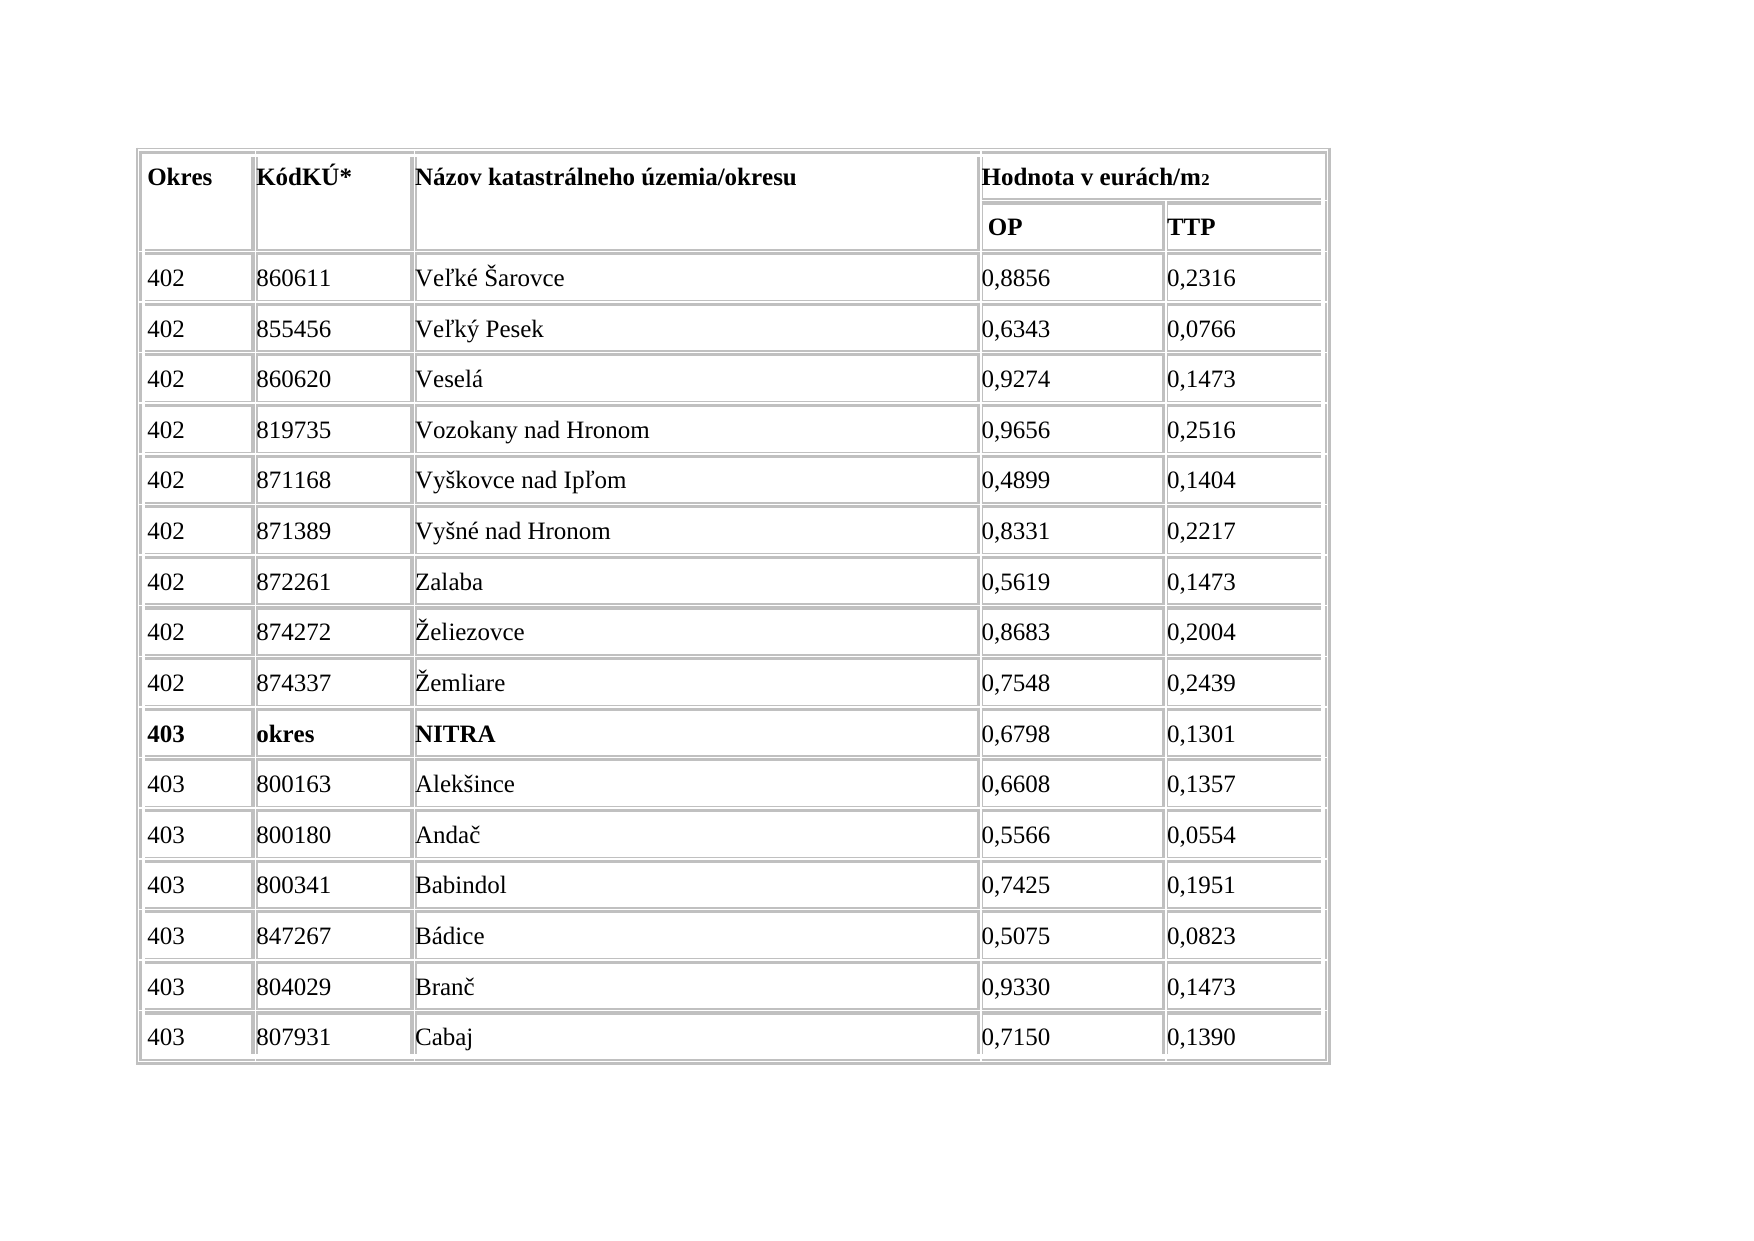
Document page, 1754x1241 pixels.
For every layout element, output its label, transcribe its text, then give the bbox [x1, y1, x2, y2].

table_cell 402 [139, 300, 254, 350]
table_cell 403 [139, 856, 254, 907]
table_cell 403 [139, 958, 254, 1008]
table_cell 0,1404 [1165, 451, 1328, 502]
table_cell 0,7548 [983, 660, 1162, 704]
table_cell TTP [1165, 198, 1328, 249]
table_cell 402 [139, 401, 254, 451]
table_cell 0,9274 [983, 356, 1162, 401]
table_cell OP [983, 205, 1162, 249]
table_cell 0,0554 [1165, 806, 1328, 856]
table_cell 0,0766 [1165, 300, 1328, 350]
table_header KódKÚ* [255, 149, 413, 249]
table_cell Bádice [417, 913, 977, 958]
table_cell 0,7425 [983, 863, 1162, 907]
table_cell 0,6343 [983, 306, 1162, 350]
table_cell 0,5566 [983, 812, 1162, 856]
table_cell 0,1357 [1165, 755, 1328, 806]
table_cell 402 [139, 451, 254, 502]
table_cell 0,8683 [983, 610, 1162, 654]
table_cell Andač [417, 812, 977, 856]
table_cell 0,7150 [980, 1008, 1165, 1059]
table_cell Branč [417, 964, 977, 1008]
table_cell 0,1473 [1165, 350, 1328, 401]
table_cell 0,2516 [1165, 401, 1328, 451]
table_cell Cabaj [414, 1008, 980, 1059]
table_cell 402 [139, 502, 254, 553]
table_cell 403 [139, 1008, 254, 1059]
table_cell 871389 [258, 508, 410, 553]
table_cell 403 [139, 705, 254, 755]
table_cell 0,8856 [983, 255, 1162, 299]
table_cell 0,8331 [983, 508, 1162, 553]
table_cell 403 [139, 907, 254, 958]
table_cell 0,6608 [983, 761, 1162, 806]
table_cell okres [258, 711, 410, 755]
table_cell 871168 [258, 458, 410, 502]
table_cell 0,1473 [1165, 958, 1328, 1008]
table_cell 0,9330 [983, 964, 1162, 1008]
table_cell 807931 [255, 1008, 413, 1059]
table_cell 0,0823 [1165, 907, 1328, 958]
table_cell 402 [139, 350, 254, 401]
table_cell 800341 [258, 863, 410, 907]
table_cell 0,2217 [1165, 502, 1328, 553]
table_cell 800180 [258, 812, 410, 856]
table_cell 0,6798 [983, 711, 1162, 755]
table_cell 855456 [258, 306, 410, 350]
table_cell 0,2316 [1165, 249, 1328, 299]
table_cell 0,2439 [1165, 654, 1328, 704]
table_cell Žemliare [417, 660, 977, 704]
table_header Názov katastrálneho územia/okresu [414, 149, 980, 249]
table_cell 0,1390 [1165, 1008, 1328, 1059]
table_cell 0,1951 [1165, 856, 1328, 907]
table_cell 0,5075 [983, 913, 1162, 958]
table_cell Veľké Šarovce [417, 255, 977, 299]
table_cell 800163 [258, 761, 410, 806]
table_cell 0,9656 [983, 407, 1162, 451]
table_cell 819735 [258, 407, 410, 451]
table_cell 860620 [258, 356, 410, 401]
table_cell 860611 [258, 255, 410, 299]
table_cell Vozokany nad Hronom [417, 407, 977, 451]
table_header Okres [142, 154, 254, 249]
table_cell 0,2004 [1165, 603, 1328, 654]
table_cell 0,4899 [983, 458, 1162, 502]
table_cell Vyšné nad Hronom [417, 508, 977, 553]
table_cell 402 [139, 249, 254, 299]
table_cell 872261 [258, 559, 410, 603]
table_cell 0,1473 [1165, 553, 1328, 603]
table_cell Alekšince [417, 761, 977, 806]
table_cell 847267 [258, 913, 410, 958]
table_cell 874337 [258, 660, 410, 704]
table_cell Želiezovce [417, 610, 977, 654]
table_cell Veľký Pesek [417, 306, 977, 350]
table_cell 403 [139, 806, 254, 856]
table_cell Zalaba [417, 559, 977, 603]
table_cell 402 [139, 654, 254, 704]
table_cell 0,1301 [1165, 705, 1328, 755]
table_cell 804029 [258, 964, 410, 1008]
table_cell Veselá [417, 356, 977, 401]
table_cell Babindol [417, 863, 977, 907]
table_cell Vyškovce nad Ipľom [417, 458, 977, 502]
table_header Hodnota v eurách/m2 [980, 149, 1328, 198]
table_cell 403 [139, 755, 254, 806]
table_cell 402 [139, 553, 254, 603]
table_cell NITRA [417, 711, 977, 755]
table_cell 402 [139, 603, 254, 654]
table_cell 0,5619 [983, 559, 1162, 603]
table_cell 874272 [258, 610, 410, 654]
